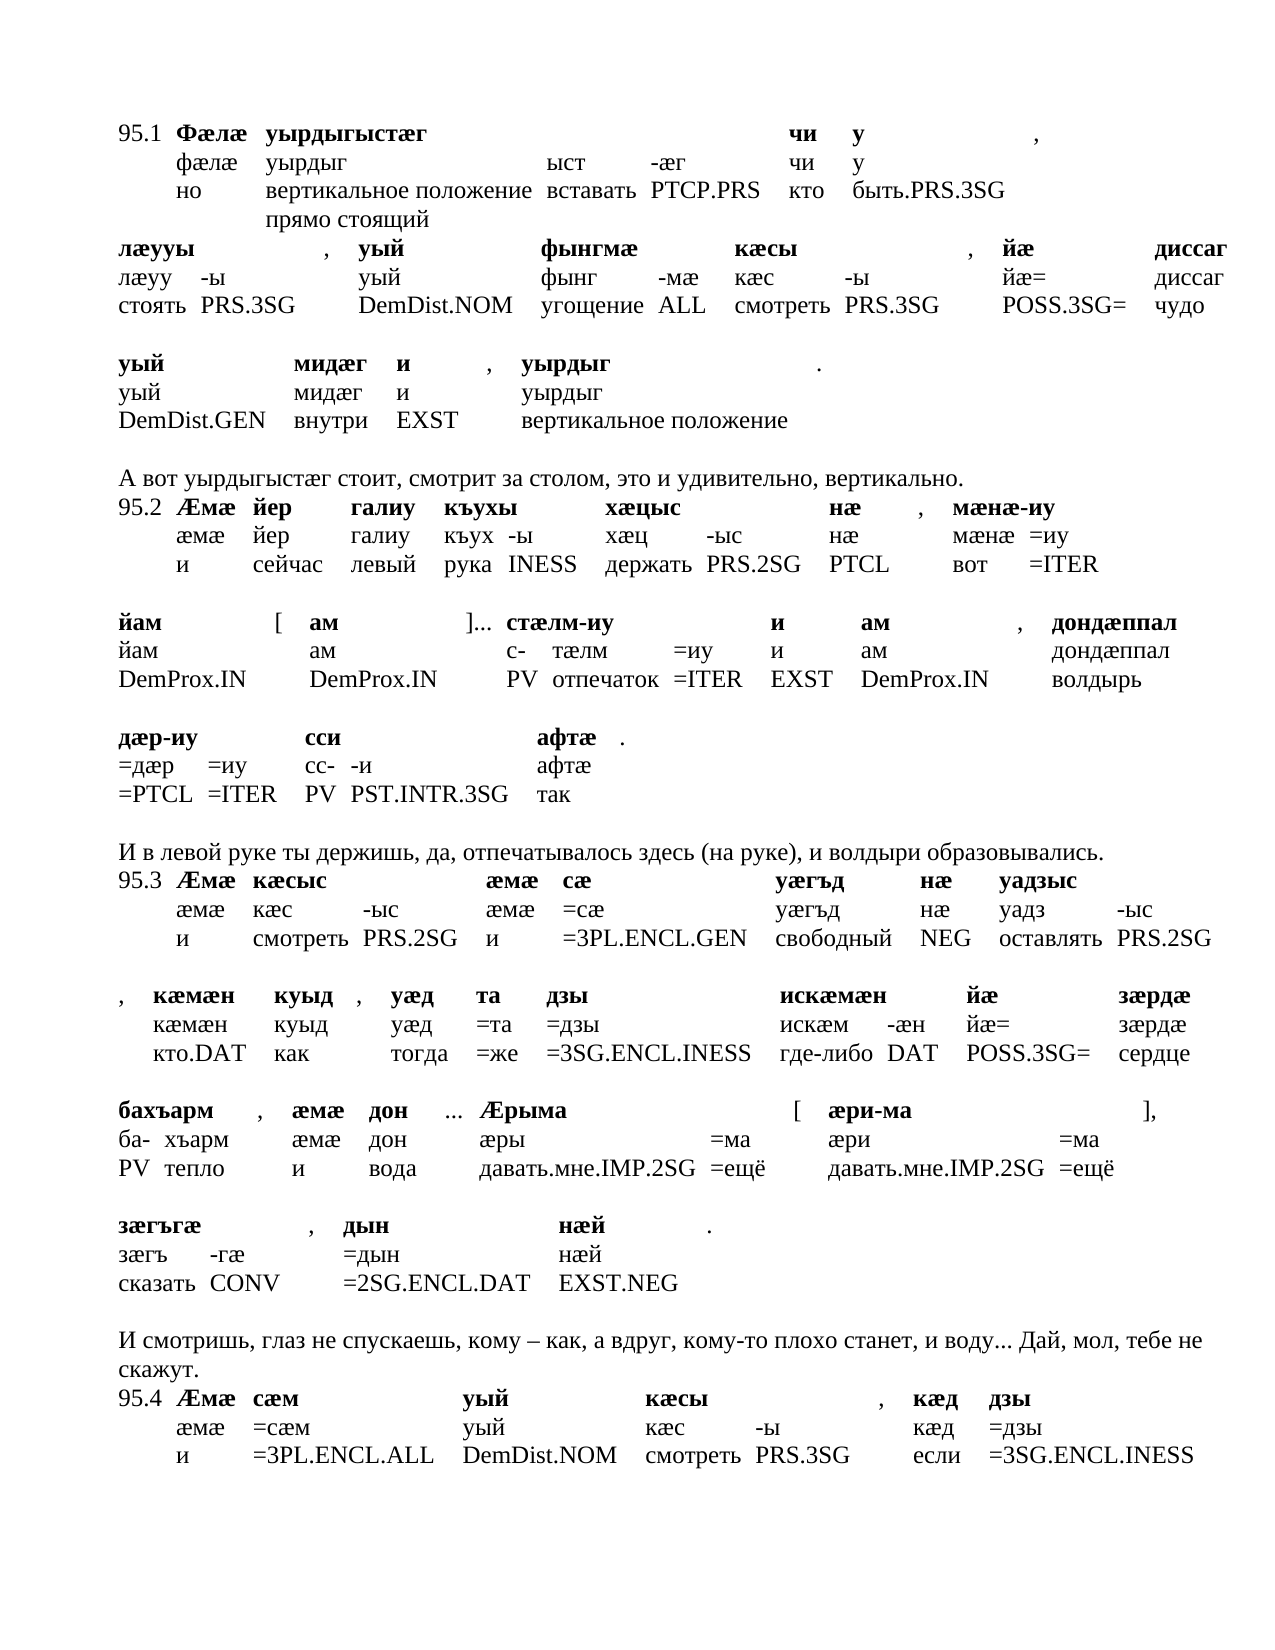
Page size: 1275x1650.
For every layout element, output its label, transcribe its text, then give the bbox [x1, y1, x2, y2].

text æри [828, 1124, 1045, 1153]
text æмæ [486, 894, 535, 923]
text вертикальное положение [265, 176, 533, 204]
text =дын [343, 1239, 531, 1268]
text йам [118, 607, 261, 636]
text -мæ [658, 262, 707, 291]
text кæсы [734, 233, 953, 262]
text уый [118, 348, 280, 377]
text уый [358, 262, 513, 291]
text кæмæн [153, 1009, 246, 1038]
text кæмæн [153, 981, 260, 1009]
text кæд [913, 1383, 975, 1412]
text смотреть [734, 291, 831, 319]
text EXST.NEG [558, 1268, 679, 1297]
text PV [304, 779, 337, 808]
text внутри [294, 406, 368, 434]
text искæм [779, 1009, 873, 1038]
text æмæ [176, 521, 225, 549]
text 95.3 [118, 866, 162, 894]
text , [1033, 118, 1054, 147]
text куыд [274, 981, 342, 1009]
text фæлæ [176, 147, 238, 176]
text уырдыг [521, 377, 788, 406]
text =ещё [710, 1153, 766, 1182]
text 95.2 [118, 492, 162, 521]
text так [537, 779, 592, 808]
text æмæ [292, 1124, 341, 1153]
text кто [789, 176, 824, 204]
text держать [605, 549, 692, 578]
text дондæппал [1052, 607, 1184, 636]
text у [852, 147, 1005, 176]
text мидæг [294, 348, 382, 377]
text тогда [391, 1038, 448, 1067]
text уырдыгыстæг [265, 118, 775, 147]
text , [257, 1096, 278, 1124]
text отпечаток [552, 664, 659, 693]
text но [176, 176, 238, 204]
text быть.PRS.3SG [852, 176, 1005, 204]
text PV [118, 1153, 150, 1182]
text мидæг [294, 377, 368, 406]
text левый [351, 549, 416, 578]
text =сæм [253, 1412, 435, 1441]
text POSS.3SG= [966, 1038, 1091, 1067]
text ... [444, 1096, 465, 1124]
text нæ [829, 521, 890, 549]
text . [816, 348, 837, 377]
text уырдыг [265, 147, 533, 176]
text æмæ [176, 894, 225, 923]
text сс- [304, 751, 337, 779]
text -ы [200, 262, 296, 291]
text зæгъгæ [118, 1211, 294, 1239]
text йер [253, 521, 323, 549]
text =ма [1059, 1124, 1114, 1153]
text зæрдæ [1118, 1009, 1190, 1038]
text И смотришь, глаз не спускаешь, кому – как, а вдруг, кому-то плохо станет, и воду... Дай, мол, тебе не скажут. [118, 1326, 1249, 1383]
text , [323, 233, 344, 262]
text =PTCL [118, 779, 193, 808]
text кæс [734, 262, 831, 291]
text нæ [920, 894, 971, 923]
text И в левой руке ты держишь, да, отпечатывалось здесь (на руке), и волдыри образовывались. [118, 837, 1249, 866]
text угощение [541, 291, 644, 319]
text если [913, 1441, 961, 1469]
text уый [118, 377, 266, 406]
text давать.мне.IMP.2SG [479, 1153, 696, 1182]
text вертикальное положение [521, 406, 788, 434]
text PRS.3SG [755, 1441, 851, 1469]
text , [118, 981, 139, 1009]
text смотреть [645, 1441, 741, 1469]
text 95.4 [118, 1383, 162, 1412]
text =ITER [1029, 549, 1099, 578]
text DemDist.GEN [118, 406, 266, 434]
text къухы [444, 492, 591, 521]
text сердце [1118, 1038, 1190, 1067]
text чи [789, 147, 824, 176]
text PTCP.PRS [650, 176, 761, 204]
text мæнæ [952, 521, 1015, 549]
text где-либо [779, 1038, 873, 1067]
text диссаг [1154, 262, 1224, 291]
text дзы [989, 1383, 1208, 1412]
text стоять [118, 291, 187, 319]
text кæсыс [253, 866, 472, 894]
text -æг [650, 147, 761, 176]
text NEG [920, 923, 971, 952]
text фынгмæ [541, 233, 721, 262]
text -æн [887, 1009, 938, 1038]
text =ещё [1059, 1153, 1114, 1182]
text та [476, 981, 532, 1009]
text мæнæ-иу [952, 492, 1112, 521]
text , [486, 348, 507, 377]
text уадз [999, 894, 1103, 923]
text EXST [396, 406, 458, 434]
text æри-ма [828, 1096, 1128, 1124]
text ам [309, 607, 451, 636]
text и [292, 1153, 341, 1182]
text йæ= [966, 1009, 1091, 1038]
text къух [444, 521, 494, 549]
text =3PL.ENCL.ALL [253, 1441, 435, 1469]
text уадзыс [999, 866, 1226, 894]
text æмæ [176, 1412, 225, 1441]
text -ыс [363, 894, 458, 923]
text А вот уырдыгыстæг стоит, смотрит за столом, это и удивительно, вертикально. [118, 463, 1249, 492]
text PST.INTR.3SG [350, 779, 509, 808]
text зæгъ [118, 1239, 196, 1268]
text уæгъд [775, 894, 892, 923]
text PRS.3SG [200, 291, 296, 319]
text нæй [558, 1239, 679, 1268]
text тæлм [552, 636, 659, 664]
text 95.1 [118, 118, 162, 147]
text ]... [465, 607, 492, 636]
text чудо [1154, 291, 1224, 319]
text сæм [253, 1383, 449, 1412]
text зæрдæ [1118, 981, 1204, 1009]
text ба- [118, 1124, 150, 1153]
text и [396, 377, 458, 406]
text дон [368, 1124, 417, 1153]
text кæс [645, 1412, 741, 1441]
text =ITER [207, 779, 277, 808]
text и [486, 923, 535, 952]
text æры [479, 1124, 696, 1153]
text как [274, 1038, 328, 1067]
text искæмæн [779, 981, 952, 1009]
text рука [444, 549, 494, 578]
text йер [253, 492, 337, 521]
text =та [476, 1009, 518, 1038]
text -ы [844, 262, 940, 291]
text нæ [829, 492, 904, 521]
text PV [506, 664, 538, 693]
text уырдыг [521, 348, 802, 377]
text и [176, 549, 225, 578]
text сейчас [253, 549, 323, 578]
text , [878, 1383, 899, 1412]
text давать.мне.IMP.2SG [828, 1153, 1045, 1182]
text тепло [164, 1153, 229, 1182]
text Фæлæ [176, 118, 252, 147]
text PRS.2SG [1117, 923, 1212, 952]
text =3PL.ENCL.GEN [562, 923, 748, 952]
text PRS.2SG [706, 549, 801, 578]
text DAT [887, 1038, 938, 1067]
text нæ [920, 866, 985, 894]
text с- [506, 636, 538, 664]
text æмæ [486, 866, 549, 894]
text йæ [966, 981, 1104, 1009]
text =иу [207, 751, 277, 779]
text ам [861, 636, 989, 664]
text дондæппал [1052, 636, 1170, 664]
text уый [462, 1412, 617, 1441]
text кæсы [645, 1383, 864, 1412]
text =3SG.ENCL.INESS [546, 1038, 752, 1067]
text дзы [546, 981, 766, 1009]
text сæ [562, 866, 761, 894]
text сси [304, 722, 523, 751]
text [ [793, 1096, 814, 1124]
text DemDist.NOM [462, 1441, 617, 1469]
text хæц [605, 521, 692, 549]
text =иу [1029, 521, 1099, 549]
text вставать [546, 176, 637, 204]
text CONV [209, 1268, 281, 1297]
text , [967, 233, 988, 262]
text уый [358, 233, 527, 262]
text кæс [253, 894, 349, 923]
text ам [861, 607, 1003, 636]
text , [1017, 607, 1038, 636]
text фынг [541, 262, 644, 291]
text афтæ [537, 751, 592, 779]
text , [356, 981, 377, 1009]
text ALL [658, 291, 707, 319]
text Æрыма [479, 1096, 779, 1124]
text PRS.2SG [363, 923, 458, 952]
text прямо стоящий [265, 204, 775, 233]
text PRS.3SG [844, 291, 940, 319]
text сказать [118, 1268, 196, 1297]
text йæ= [1002, 262, 1127, 291]
text , [918, 492, 939, 521]
text вот [952, 549, 1015, 578]
text =2SG.ENCL.DAT [343, 1268, 531, 1297]
text DemDist.NOM [358, 291, 513, 319]
text хæцыс [605, 492, 815, 521]
text =ма [710, 1124, 766, 1153]
text DemProx.IN [118, 664, 247, 693]
text =дзы [546, 1009, 752, 1038]
text бахъарм [118, 1096, 243, 1124]
text хъарм [164, 1124, 229, 1153]
text уый [462, 1383, 631, 1412]
text PTCL [829, 549, 890, 578]
text и [770, 636, 833, 664]
text и [176, 923, 225, 952]
text и [176, 1441, 225, 1469]
text Æмæ [176, 492, 239, 521]
text и [396, 348, 472, 377]
text афтæ [537, 722, 605, 751]
text =сæ [562, 894, 748, 923]
text =дзы [989, 1412, 1194, 1441]
text -ыс [706, 521, 801, 549]
text йæ [1002, 233, 1141, 262]
text =иу [673, 636, 743, 664]
text DemProx.IN [861, 664, 989, 693]
text уæд [391, 1009, 448, 1038]
text . [706, 1211, 727, 1239]
text дæр-иу [118, 722, 291, 751]
text ыст [546, 147, 637, 176]
text диссаг [1154, 233, 1238, 262]
text уæгъд [775, 866, 906, 894]
text смотреть [253, 923, 349, 952]
text =дæр [118, 751, 193, 779]
text лæууы [118, 233, 309, 262]
text [ [274, 607, 295, 636]
text чи [789, 118, 838, 147]
text , [308, 1211, 329, 1239]
text дон [368, 1096, 431, 1124]
text EXST [770, 664, 833, 693]
text нæй [558, 1211, 692, 1239]
text INESS [508, 549, 577, 578]
text =ITER [673, 664, 743, 693]
text ], [1142, 1096, 1163, 1124]
text и [770, 607, 847, 636]
text у [852, 118, 1019, 147]
text DemProx.IN [309, 664, 438, 693]
text =3SG.ENCL.INESS [989, 1441, 1194, 1469]
text уæд [391, 981, 462, 1009]
text стæлм-иу [506, 607, 757, 636]
text куыд [274, 1009, 328, 1038]
text галиу [351, 492, 430, 521]
text оставлять [999, 923, 1103, 952]
text POSS.3SG= [1002, 291, 1127, 319]
text йам [118, 636, 247, 664]
text -и [350, 751, 509, 779]
text волдырь [1052, 664, 1170, 693]
text -гæ [209, 1239, 281, 1268]
text -ы [755, 1412, 851, 1441]
text -ы [508, 521, 577, 549]
text лæуу [118, 262, 187, 291]
text Æмæ [176, 866, 239, 894]
text кто.DAT [153, 1038, 246, 1067]
text Æмæ [176, 1383, 239, 1412]
text дын [343, 1211, 544, 1239]
text свободный [775, 923, 892, 952]
text ам [309, 636, 438, 664]
text . [619, 722, 640, 751]
text -ыс [1117, 894, 1212, 923]
text кæд [913, 1412, 961, 1441]
text æмæ [292, 1096, 355, 1124]
text вода [368, 1153, 417, 1182]
text галиу [351, 521, 416, 549]
text =же [476, 1038, 518, 1067]
